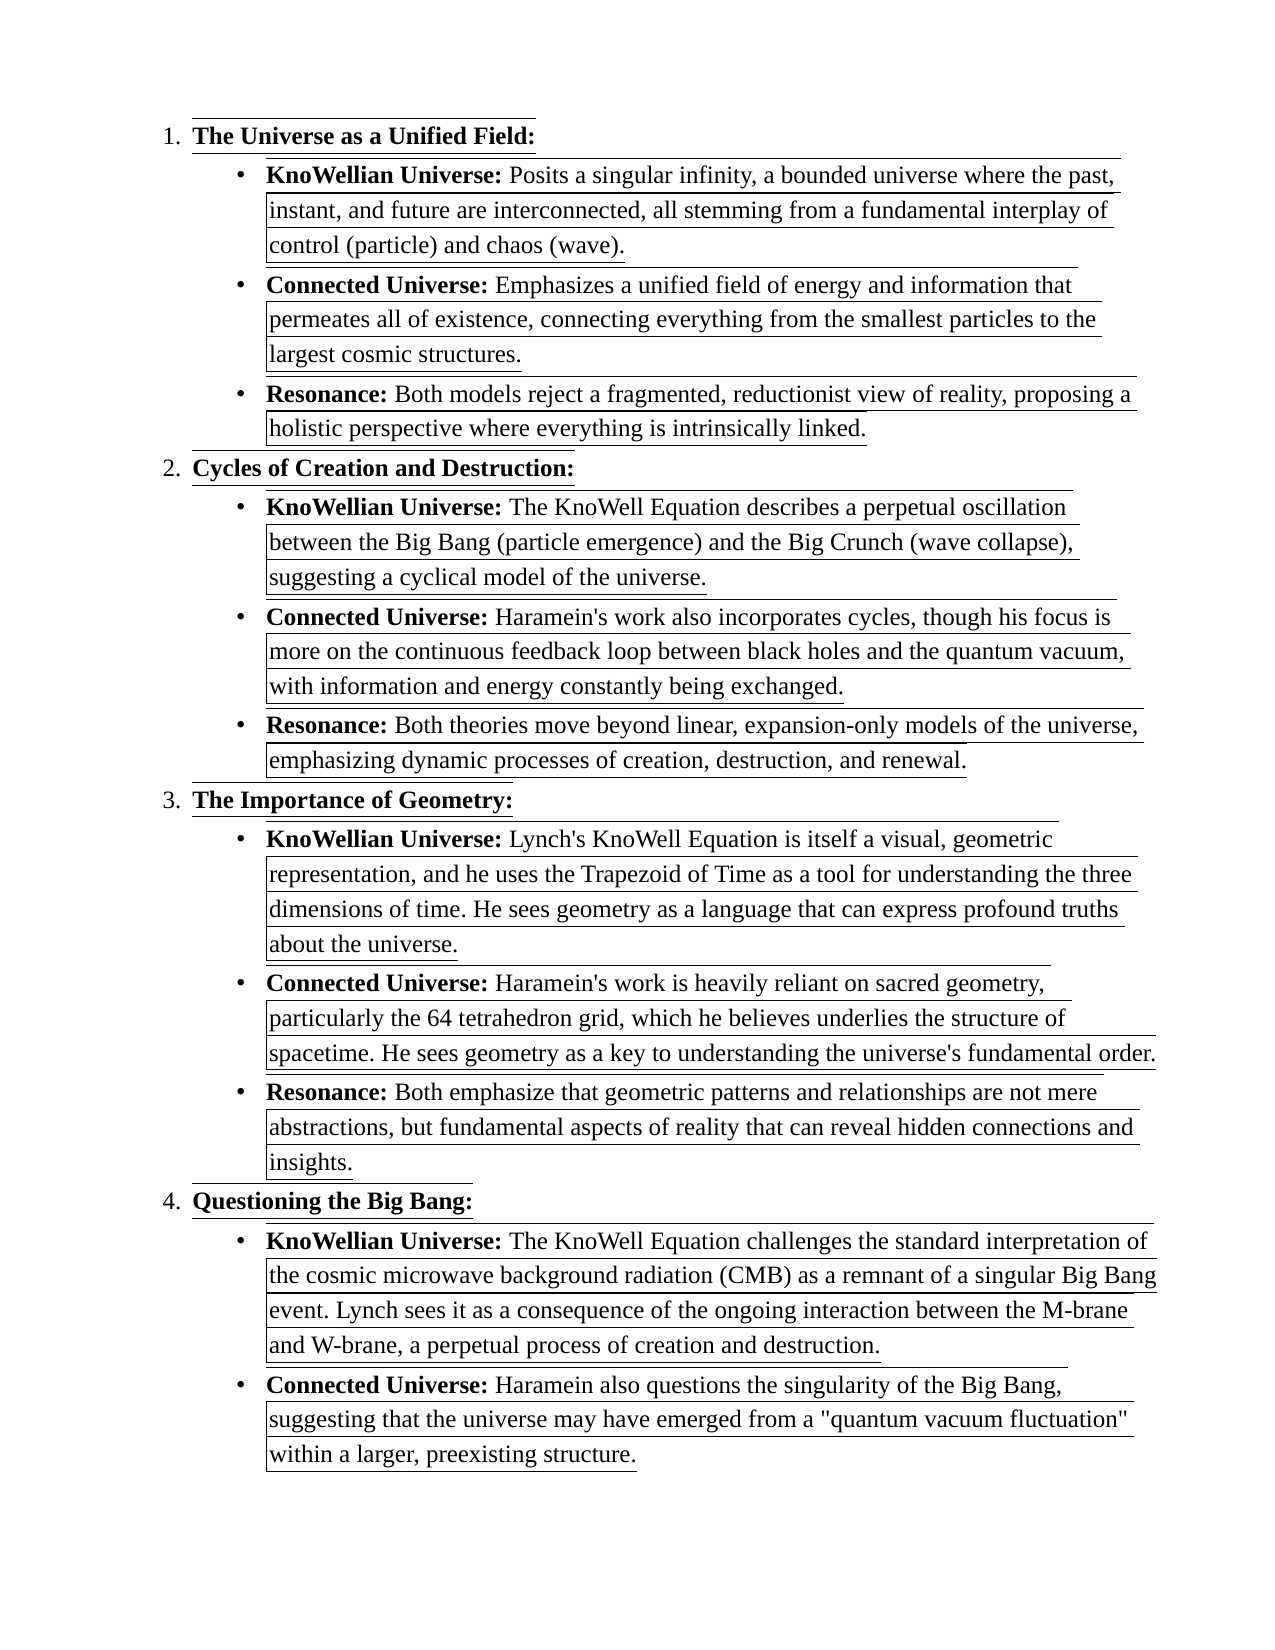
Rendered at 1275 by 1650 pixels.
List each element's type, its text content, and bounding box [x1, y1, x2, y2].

list Resonance: Both theories move beyond linear, expansion-only models of the universe, emphasizing dynamic processes of creation, destruction, and renewal. [236, 708, 1157, 777]
list KnoWellian Universe: The KnoWell Equation challenges the standard interpretation of the cosmic microwave background radiation (CMB) as a remnant of a singular Big Bang event. Lynch sees it as a consequence of the ongoing interaction between the M-brane and W-brane, a perpetual process of creation and destruction. [236, 1223, 1157, 1362]
list Connected Universe: Emphasizes a unified field of energy and information that permeates all of existence, connecting everything from the smallest particles to the largest cosmic structures. [236, 267, 1157, 371]
list The Universe as a Unified Field: [162, 118, 1157, 153]
list Connected Universe: Haramein's work also incorporates cycles, though his focus is more on the continuous feedback loop between black holes and the quantum vacuum, with information and energy constantly being exchanged. [236, 598, 1157, 703]
list Cycles of Creation and Destruction: [162, 450, 1157, 485]
list Questioning the Big Bang: [162, 1183, 1157, 1218]
list Resonance: Both models reject a fragmented, reductionist view of reality, proposing a holistic perspective where everything is intrinsically linked. [236, 376, 1157, 445]
list The Importance of Geometry: [162, 782, 1157, 817]
list Connected Universe: Haramein also questions the singularity of the Big Bang, suggesting that the universe may have emerged from a "quantum vacuum fluctuation" within a larger, preexisting structure. [236, 1367, 1157, 1471]
list KnoWellian Universe: Lynch's KnoWell Equation is itself a visual, geometric representation, and he uses the Trapezoid of Time as a tool for understanding the three dimensions of time. He sees geometry as a language that can express profound truths about the universe. [236, 821, 1157, 961]
list Resonance: Both emphasize that geometric patterns and relationships are not mere abstractions, but fundamental aspects of reality that can reveal hidden connections and insights. [236, 1074, 1157, 1179]
list KnoWellian Universe: The KnoWell Equation describes a perpetual oscillation between the Big Bang (particle emergence) and the Big Crunch (wave collapse), suggesting a cyclical model of the universe. [236, 489, 1157, 594]
list Connected Universe: Haramein's work is heavily reliant on sacred geometry, particularly the 64 tetrahedron grid, which he believes underlies the structure of spacetime. He sees geometry as a key to understanding the universe's fundamental order. [236, 965, 1157, 1069]
list KnoWellian Universe: Posits a singular infinity, a bounded universe where the past, instant, and future are interconnected, all stemming from a fundamental interplay of control (particle) and chaos (wave). [236, 158, 1157, 262]
